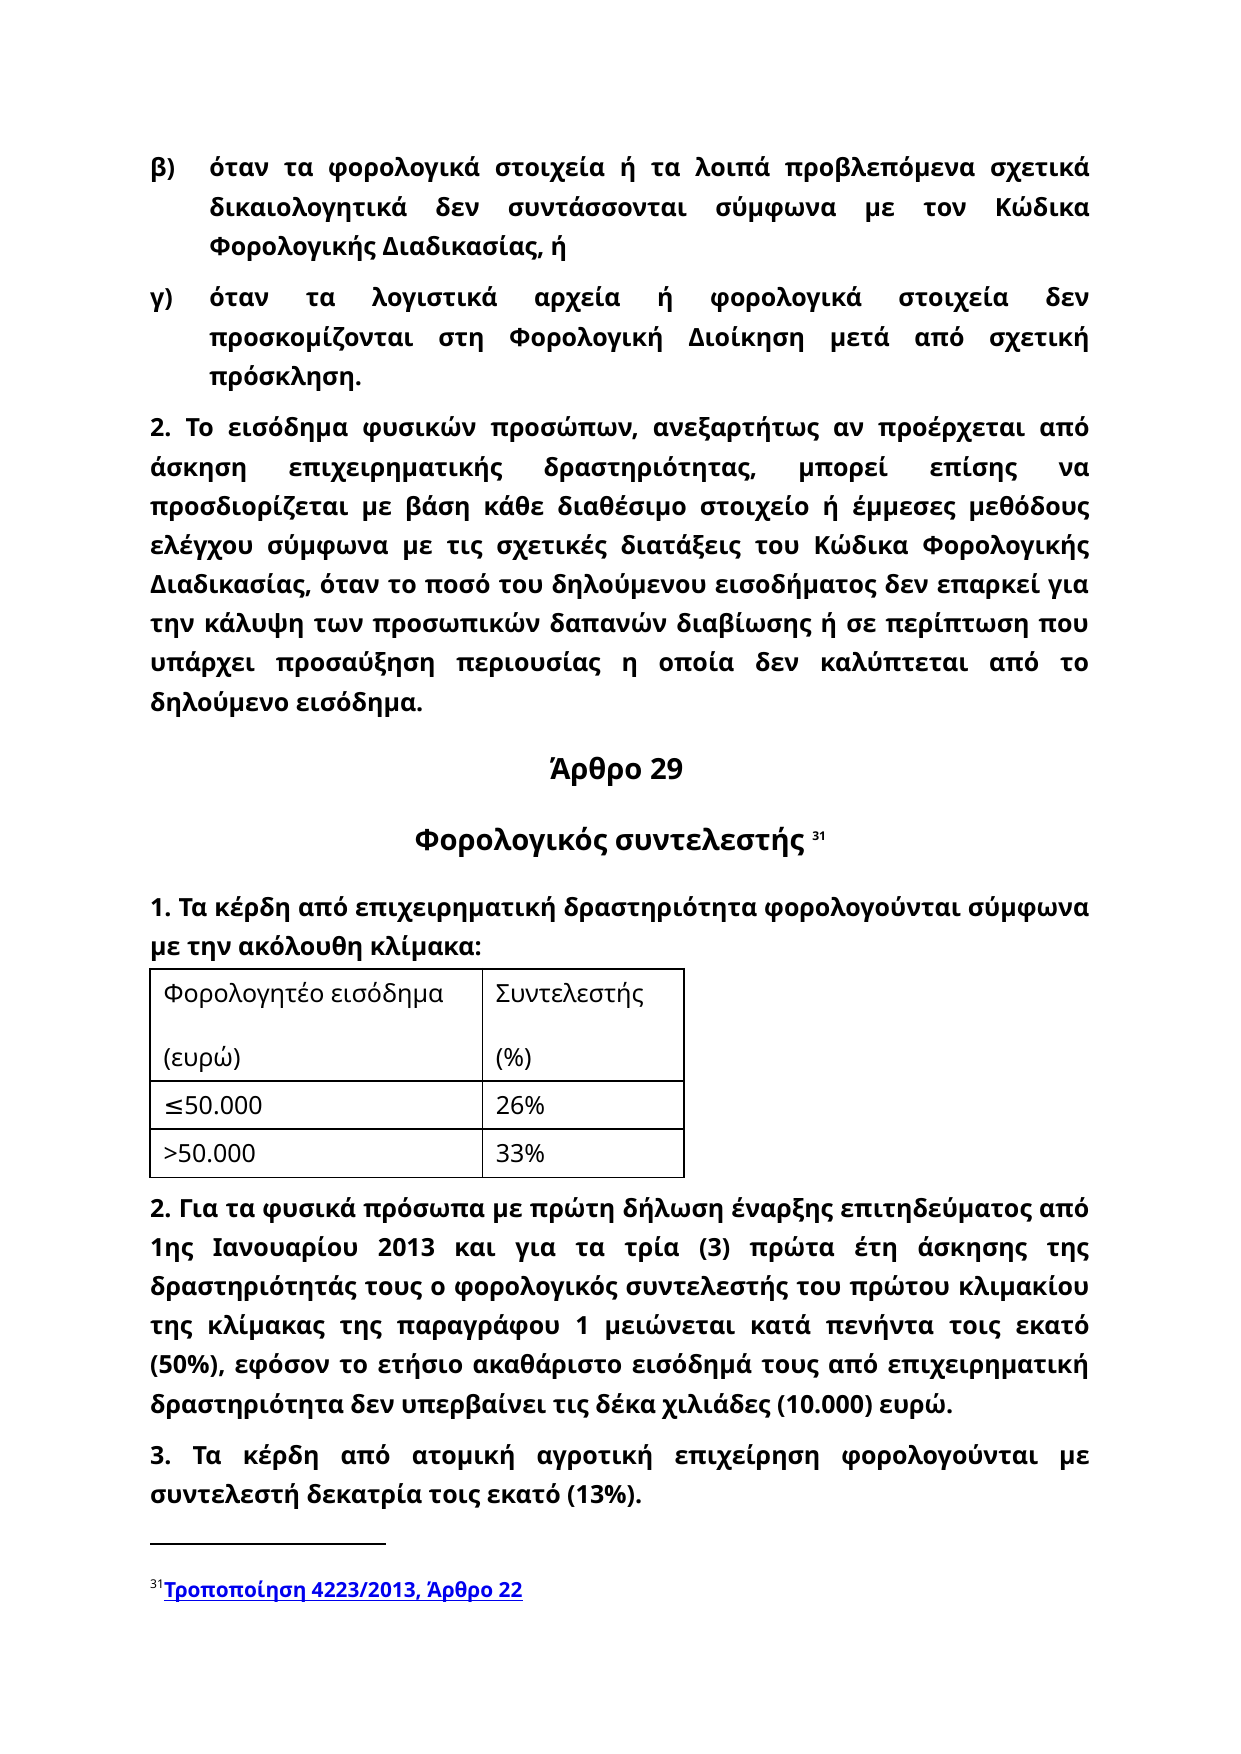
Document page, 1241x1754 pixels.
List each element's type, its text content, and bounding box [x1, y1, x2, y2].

list β) όταν τα φορολογικά στοιχεία ή τα λοιπά προβλεπόμενα σχετικά δικαιολογητικά δεν συντάσσονται σύμφωνα με τον Κώδικα Φορολογικής Διαδικασίας, ή [150, 150, 1090, 262]
table_header Συντελεστής (%) [483, 970, 683, 1080]
table_cell 33% [483, 1130, 683, 1176]
text 3. Τα κέρδη από ατομική αγροτική επιχείρηση φορολογούνται με συντελεστή δεκατρία τοις εκατό (13%). [150, 1438, 1090, 1511]
subtitle Φορολογικός συντελεστής [150, 819, 1090, 859]
table_cell >50.000 [151, 1130, 482, 1176]
text 1. Τα κέρδη από επιχειρηματική δραστηριότητα φορολογούνται σύμφωνα με την ακόλουθη κλίμακα: [150, 889, 1090, 963]
text 2. Το εισόδημα φυσικών προσώπων, ανεξαρτήτως αν προέρχεται από άσκηση επιχειρηματικής δραστηριότητας, μπορεί επίσης να προσδιορίζεται με βάση κάθε διαθέσιμο στοιχείο ή έμμεσες μεθόδους ελέγχου σύμφωνα με τις σχετικές διατάξεις του Κώδικα Φορολογικής Διαδικασίας, όταν το ποσό του δηλούμενου εισοδήματος δεν επαρκεί για την κάλυψη των προσωπικών δαπανών διαβίωσης ή σε περίπτωση που υπάρχει προσαύξηση περιουσίας η οποία δεν καλύπτεται από το δηλούμενο εισόδημα. [150, 410, 1090, 718]
table_cell ≤50.000 [151, 1082, 482, 1128]
text 2. Για τα φυσικά πρόσωπα με πρώτη δήλωση έναρξης επιτηδεύματος από 1ης Ιανουαρίου 2013 και για τα τρία (3) πρώτα έτη άσκησης της δραστηριότητάς τους ο φορολογικός συντελεστής του πρώτου κλιμακίου της κλίμακας της παραγράφου 1 μειώνεται κατά πενήντα τοις εκατό (50%), εφόσον το ετήσιο ακαθάριστο εισόδημά τους από επιχειρηματική δραστηριότητα δεν υπερβαίνει τις δέκα χιλιάδες (10.000) ευρώ. [150, 1191, 1090, 1420]
subtitle Άρθρο 29 [150, 748, 1090, 788]
table_header Φορολογητέο εισόδημα (ευρώ) [151, 970, 482, 1080]
list γ) όταν τα λογιστικά αρχεία ή φορολογικά στοιχεία δεν προσκομίζονται στη Φορολογική Διοίκηση μετά από σχετική πρόσκληση. [150, 280, 1090, 392]
table_cell 26% [483, 1082, 683, 1128]
text Τροποποίηση 4223/2013, Άρθρο 22 [150, 1576, 1090, 1604]
